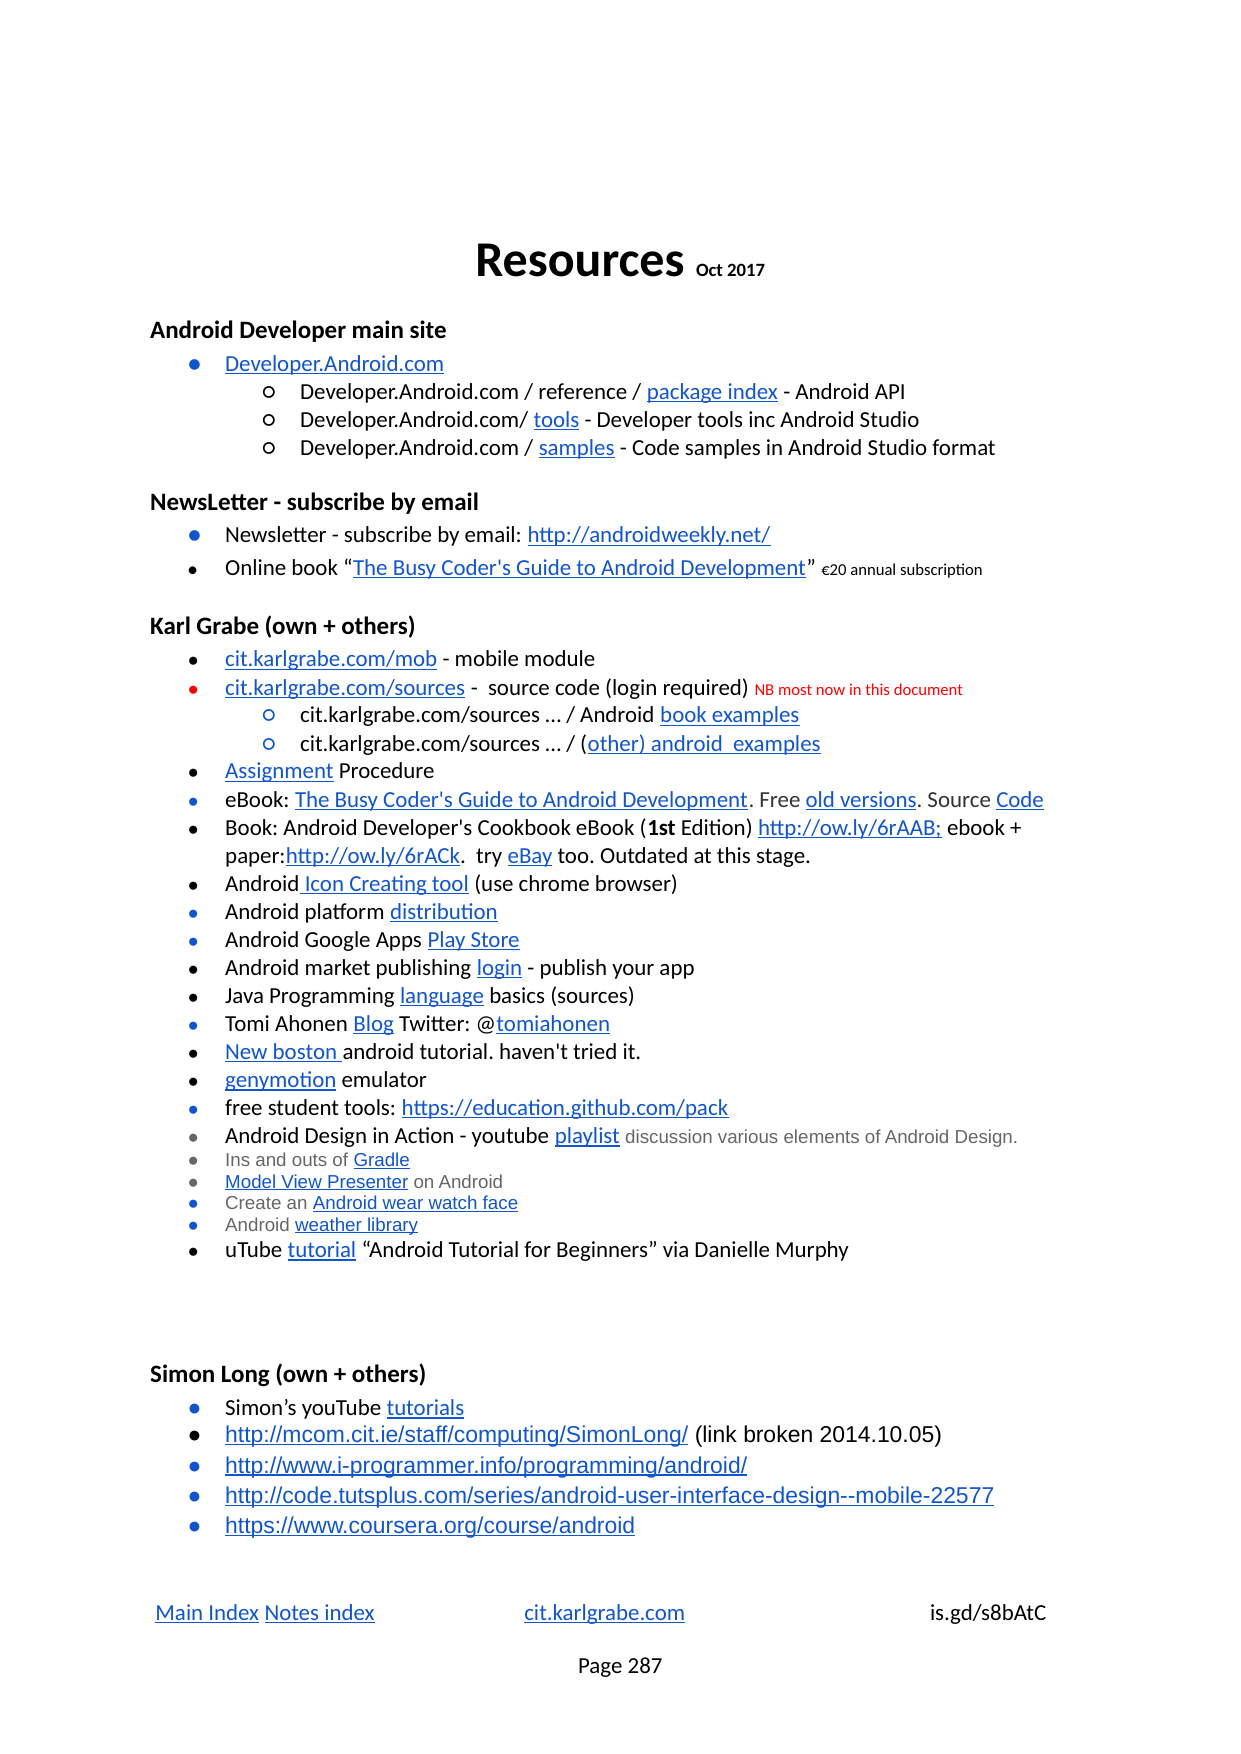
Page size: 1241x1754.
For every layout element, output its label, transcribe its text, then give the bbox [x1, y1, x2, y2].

list Simon’s youTube tutorials [187, 1393, 1090, 1421]
list Android weather library [187, 1214, 1090, 1235]
list Android Icon Creating tool (use chrome browser) [187, 869, 1090, 897]
list https://www.coursera.org/course/android [187, 1512, 1090, 1538]
list Developer.Android.com / samples - Code samples in Android Studio format [262, 433, 1090, 461]
list Ins and outs of Gradle [187, 1149, 1090, 1171]
list eBook: The Busy Coder's Guide to Android Development. Free old versions. Source Code [187, 785, 1090, 813]
subtitle Simon Long (own + others) [150, 1359, 1090, 1389]
list Tomi Ahonen Blog Twitter: @tomiahonen [187, 1009, 1090, 1037]
list Assignment Procedure [187, 757, 1090, 785]
list Online book “The Busy Coder's Guide to Android Development” €20 annual subscription [187, 553, 1090, 581]
list Android market publishing login - publish your app [187, 953, 1090, 981]
list uTube tutorial “Android Tutorial for Beginners” via Danielle Murphy [187, 1235, 1090, 1263]
list Android platform distribution [187, 897, 1090, 925]
list Book: Android Developer's Cookbook eBook (1st Edition) http://ow.ly/6rAAB; ebook + paper:http://ow.ly/6rACk. try eBay too. Outdated at this stage. [187, 813, 1090, 869]
list free student tools: https://education.github.com/pack [187, 1093, 1090, 1121]
list http://mcom.cit.ie/staff/computing/SimonLong/ (link broken 2014.10.05) [187, 1421, 1090, 1448]
list Developer.Android.com / reference / package index - Android API [262, 377, 1090, 405]
list cit.karlgrabe.com/sources … / (other) android examples [262, 729, 1090, 757]
list Developer.Android.com [187, 349, 1090, 377]
list cit.karlgrabe.com/sources - source code (login required) NB most now in this document [187, 673, 1090, 701]
list Developer.Android.com/ tools - Developer tools inc Android Studio [262, 405, 1090, 433]
subtitle Karl Grabe (own + others) [150, 610, 1090, 640]
list http://code.tutsplus.com/series/android-user-interface-design--mobile-22577 [187, 1482, 1090, 1508]
list genymotion emulator [187, 1065, 1090, 1093]
list http://www.i-programmer.info/programming/android/ [187, 1452, 1090, 1478]
list New boston android tutorial. haven't tried it. [187, 1037, 1090, 1065]
subtitle NewsLetter - subscribe by email [150, 486, 1090, 516]
list Android Google Apps Play Store [187, 925, 1090, 953]
list Model View Presenter on Android [187, 1171, 1090, 1192]
list Newsletter - subscribe by email: http://androidweekly.net/ [187, 521, 1090, 548]
list Create an Android wear watch face [187, 1192, 1090, 1214]
list Java Programming language basics (sources) [187, 981, 1090, 1009]
subtitle Resources Oct 2017 [150, 228, 1090, 289]
list cit.karlgrabe.com/mob - mobile module [187, 644, 1090, 673]
list cit.karlgrabe.com/sources … / Android book examples [262, 701, 1090, 729]
subtitle Android Developer main site [150, 314, 1090, 344]
list Android Design in Action - youtube playlist discussion various elements of Android Design. [187, 1121, 1090, 1149]
